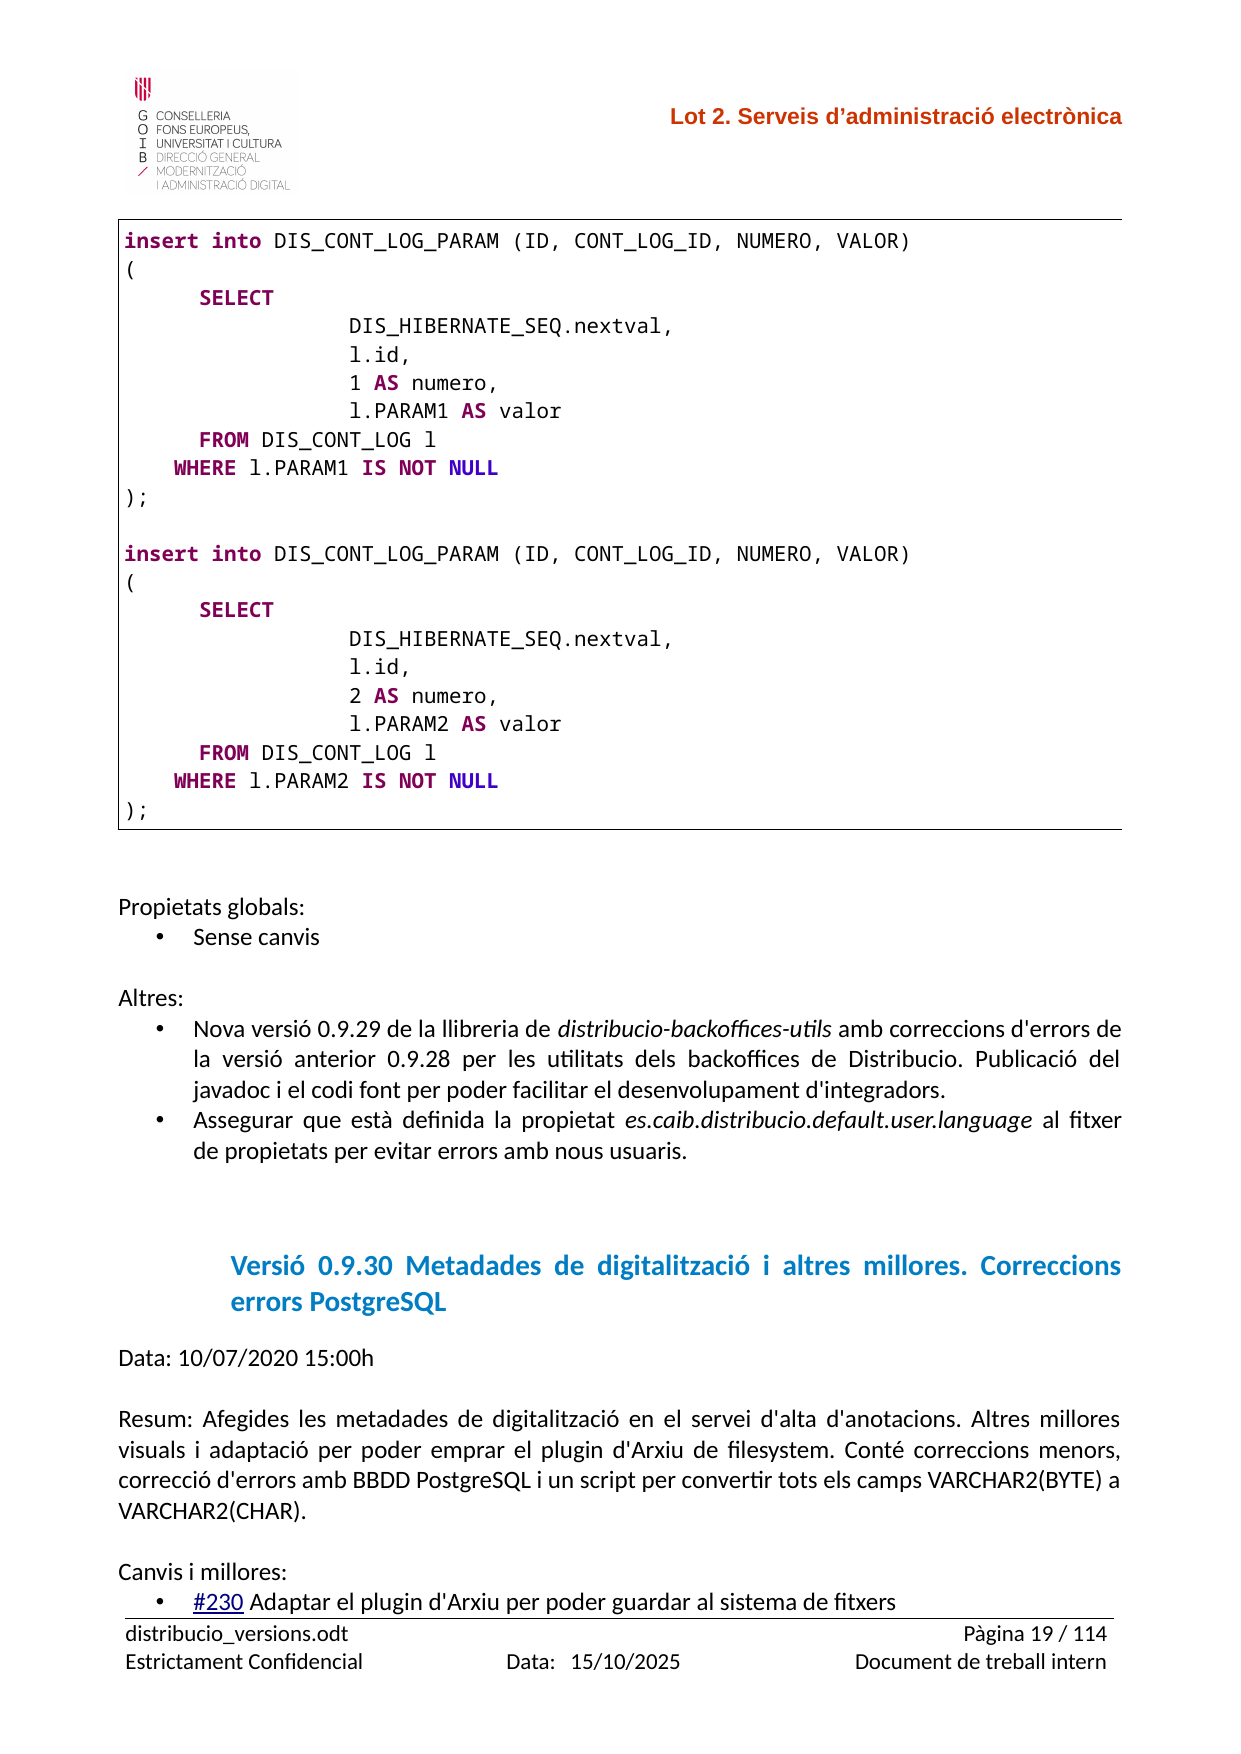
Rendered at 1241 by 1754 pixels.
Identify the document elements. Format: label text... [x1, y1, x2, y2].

picture [126, 70, 299, 197]
text Canvis i millores: [118, 1556, 1122, 1586]
table_header insert into DIS_CONT_LOG_PARAM (ID, CONT_LOG_ID, NUMERO, VALOR) ( SELECT DIS_HIBERNATE_SEQ.nextval, l.id, 1 AS numero, l.PARAM1 AS valor FROM DIS_CONT_LOG l WHERE l.PARAM1 IS NOT NULL ); insert into DIS_CONT_LOG_PARAM (ID, CONT_LOG_ID, NUMERO, VALOR) ( SELECT DIS_HIBERNATE_SEQ.nextval, l.id, 2 AS numero, l.PARAM2 AS valor FROM DIS_CONT_LOG l WHERE l.PARAM2 IS NOT NULL ); [119, 220, 1122, 829]
text Data: 10/07/2020 15:00h [118, 1342, 1122, 1373]
text Altres: [118, 982, 1122, 1013]
subtitle Versió 0.9.30 Metadades de digitalització i altres millores. Correccions errors PostgreSQL [153, 1247, 1122, 1318]
text Resum: Afegides les metadades de digitalització en el servei d'alta d'anotacions. Altres millores visuals i adaptació per poder emprar el plugin d'Arxiu de filesystem. Conté correccions menors, correcció d'errors amb BBDD PostgreSQL i un script per convertir tots els camps VARCHAR2(BYTE) a VARCHAR2(CHAR). [118, 1403, 1122, 1525]
list Sense canvis [156, 921, 1122, 952]
text Propietats globals: [118, 891, 1122, 921]
list Assegurar que està definida la propietat es.caib.distribucio.default.user.language al fitxer de propietats per evitar errors amb nous usuaris. [156, 1104, 1122, 1166]
list Nova versió 0.9.29 de la llibreria de distribucio-backoffices-utils amb correccions d'errors de la versió anterior 0.9.28 per les utilitats dels backoffices de Distribucio. Publicació del javadoc i el codi font per poder facilitar el desenvolupament d'integradors. [156, 1013, 1122, 1104]
list #230 Adaptar el plugin d'Arxiu per poder guardar al sistema de fitxers [156, 1586, 1122, 1617]
